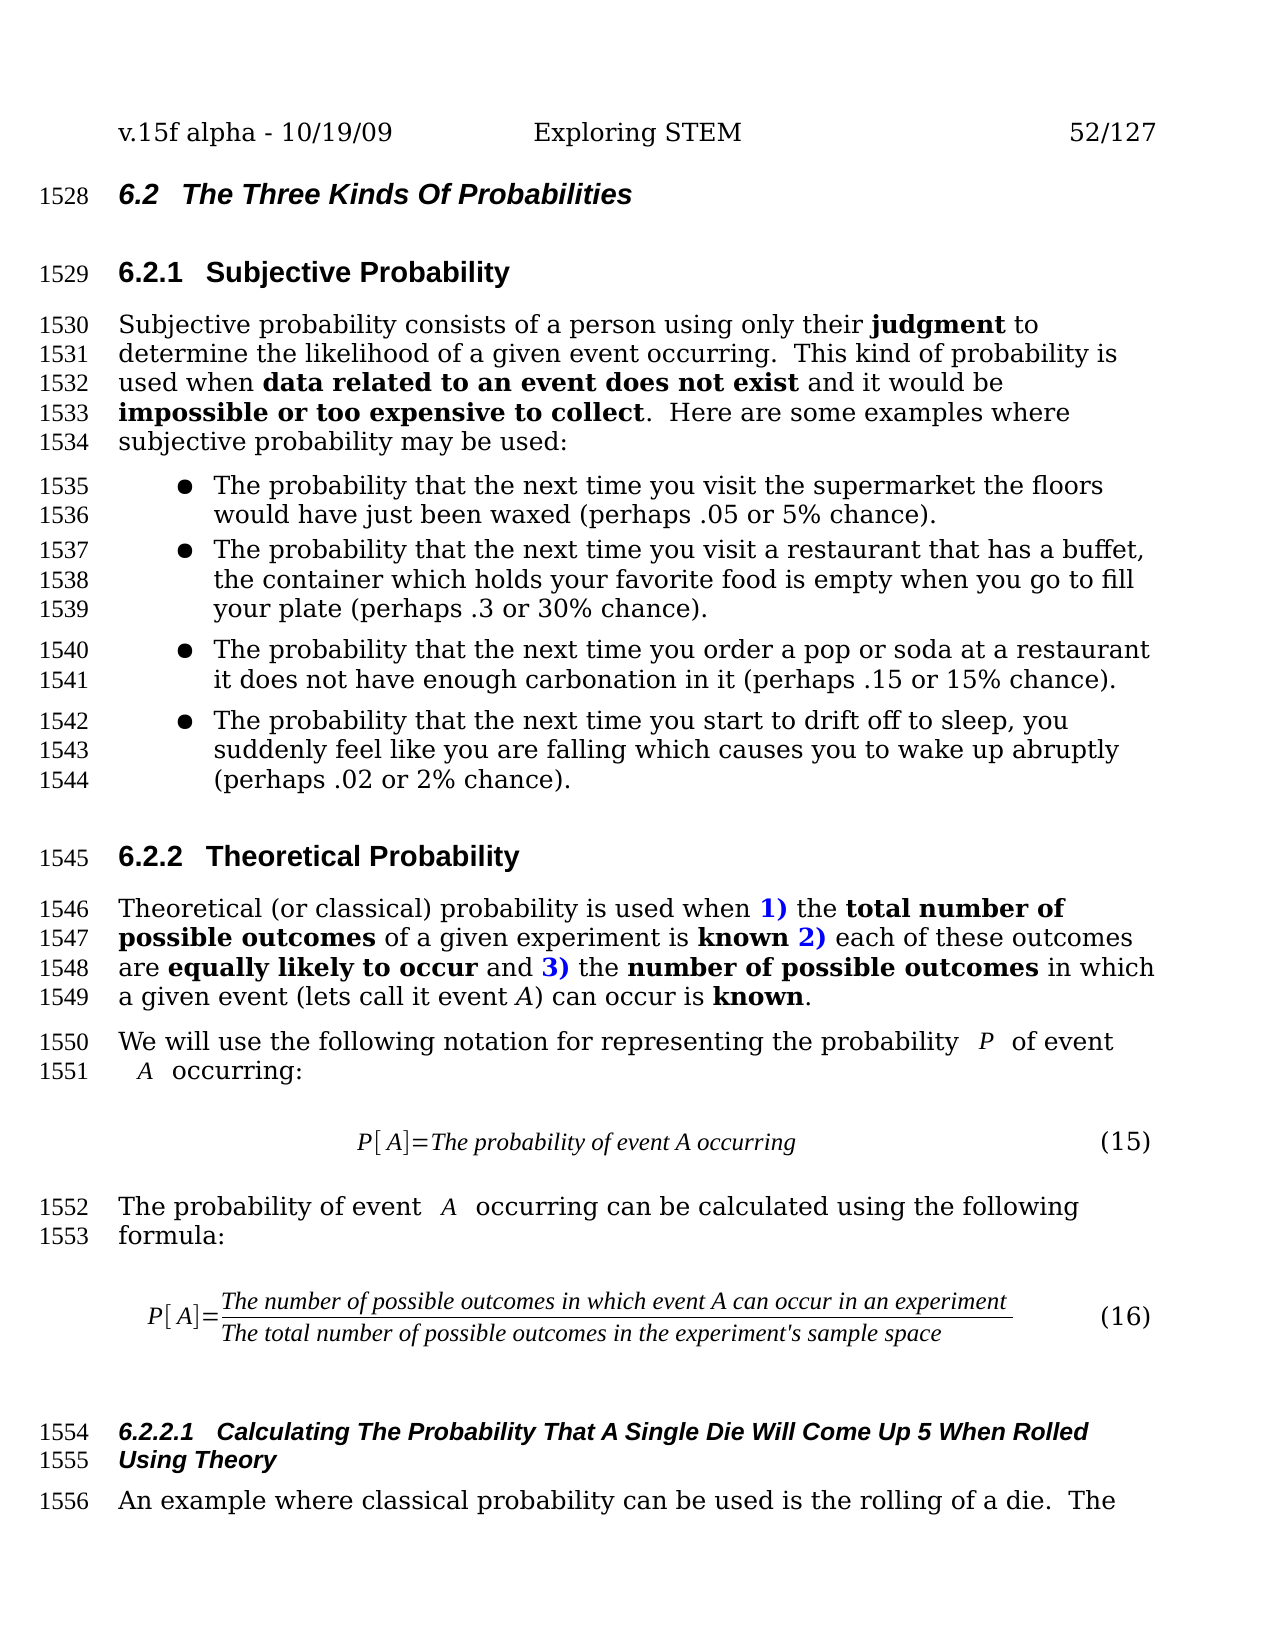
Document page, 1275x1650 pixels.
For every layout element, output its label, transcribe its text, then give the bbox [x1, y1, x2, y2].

subtitle Calculating The Probability That A Single Die Will Come Up 5 When Rolled Using Theory [118, 1417, 1157, 1474]
text Theoretical (or classical) probability is used when 1) the total number of possible outcomes of a given experiment is known 2) each of these outcomes are equally likely to occur and 3) the number of possible outcomes in which a given event (lets call it event A) can occur is known. [118, 894, 1157, 1011]
list The probability that the next time you order a pop or soda at a restaurant it does not have enough carbonation in it (perhaps .15 or 15% chance). [175, 636, 1157, 694]
subtitle Subjective Probability [118, 255, 1157, 289]
list The probability that the next time you start to drift off to sleep, you suddenly feel like you are falling which causes you to wake up abruptly (perhaps .02 or 2% chance). [175, 706, 1157, 794]
subtitle Theoretical Probability [118, 839, 1157, 873]
text We will use the following notation for representing the probabilityof eventoccurring: [118, 1026, 1157, 1086]
text The probability of eventoccurring can be calculated using the following formula: [118, 1192, 1157, 1251]
text An example where classical probability can be used is the rolling of a die. The [118, 1486, 1157, 1515]
subtitle The Three Kinds Of Probabilities [118, 177, 1157, 210]
text Subjective probability consists of a person using only their judgment to determine the likelihood of a given event occurring. This kind of probability is used when data related to an event does not exist and it would be impossible or too expensive to collect. Here are some examples where subjective probability may be used: [118, 310, 1157, 456]
table_header (16) [1041, 1280, 1157, 1354]
table_header [118, 1121, 1041, 1162]
table_header (15) [1041, 1121, 1157, 1162]
list The probability that the next time you visit the supermarket the floors would have just been waxed (perhaps .05 or 5% chance). [175, 471, 1157, 529]
list The probability that the next time you visit a restaurant that has a buffet, the container which holds your favorite food is empty when you go to fill your plate (perhaps .3 or 30% chance). [175, 536, 1157, 623]
table_header [118, 1280, 1041, 1354]
